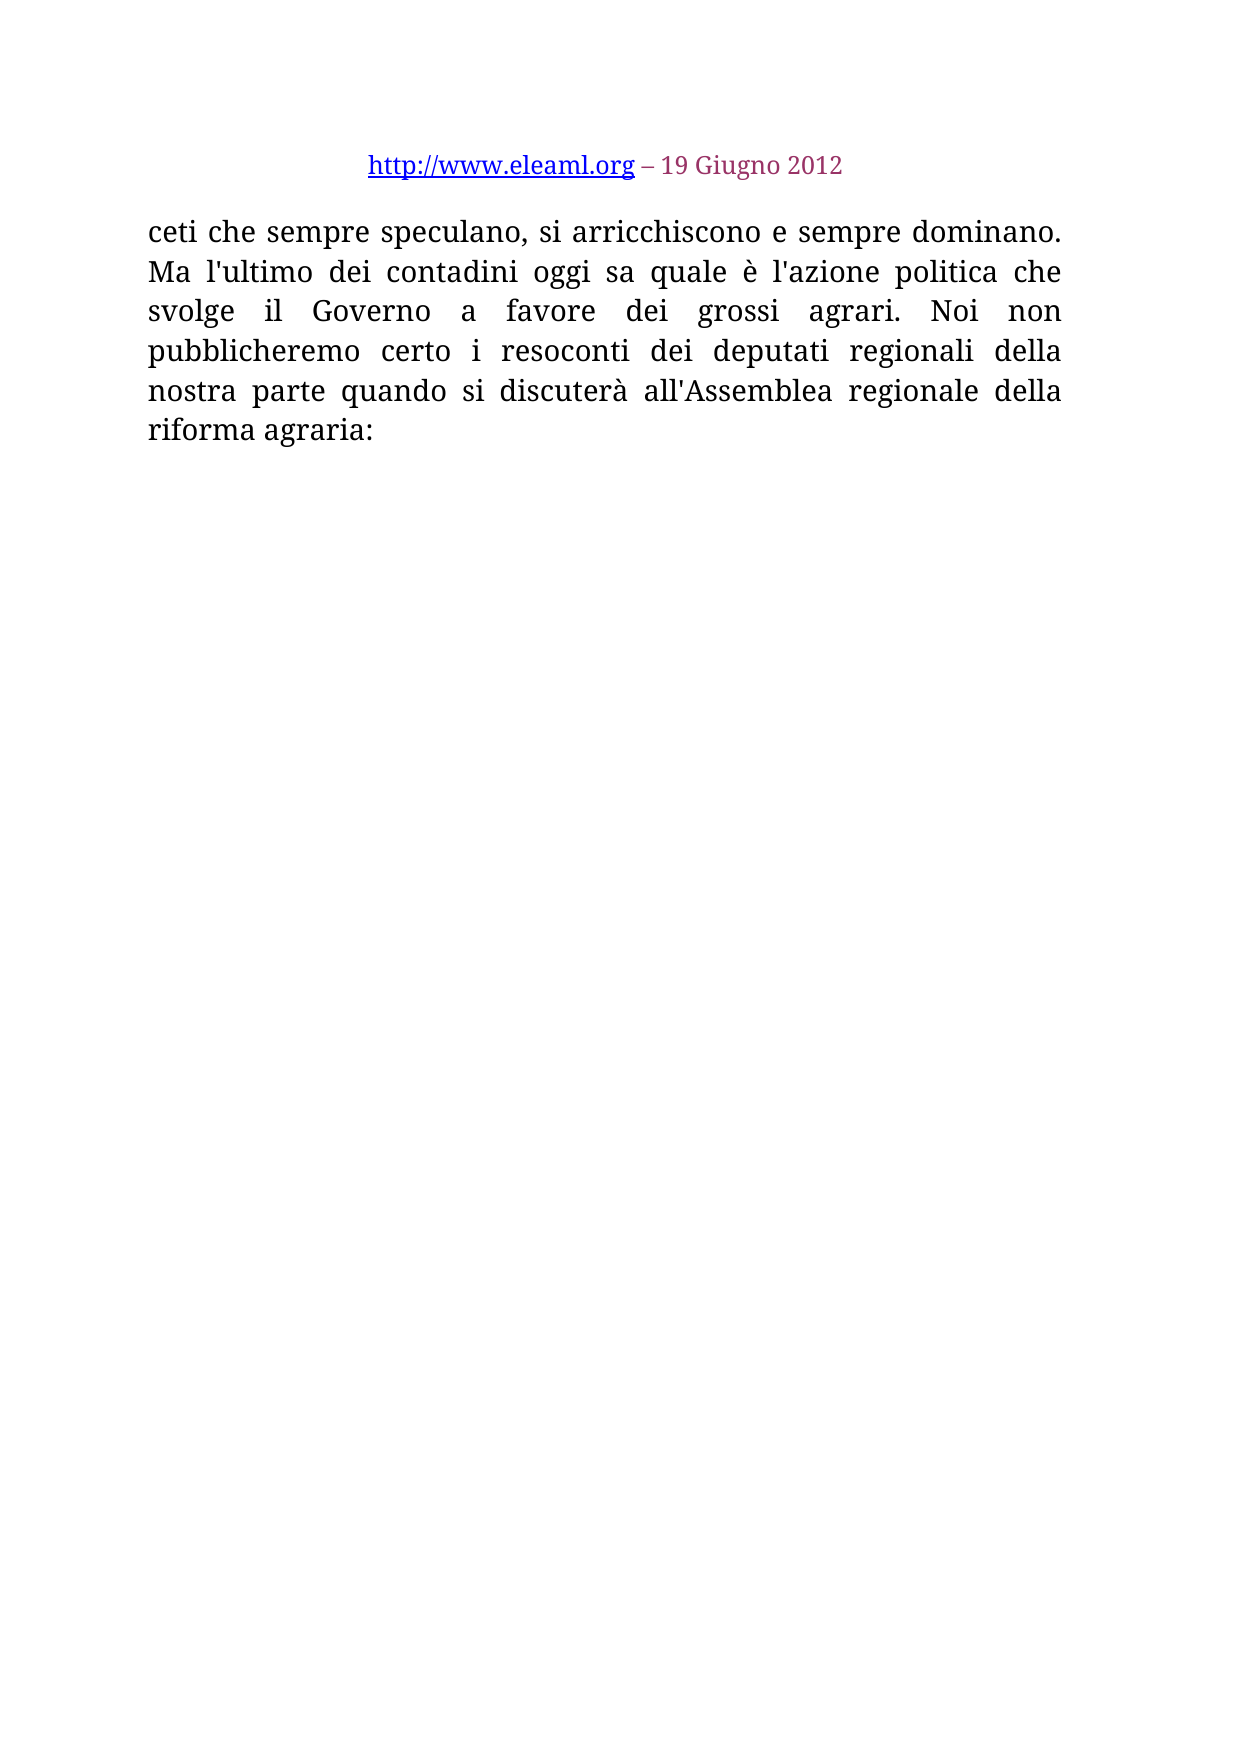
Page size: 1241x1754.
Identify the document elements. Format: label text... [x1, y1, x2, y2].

text ceti che sempre speculano, si arricchiscono e sempre dominano. Ma l'ultimo dei contadini oggi sa quale è l'azione politica che svolge il Governo a favore dei grossi agrari. Noi non pubblicheremo certo i resoconti dei deputati regionali della nostra parte quando si discuterà all'Assemblea regionale della riforma agraria: [148, 211, 1063, 449]
